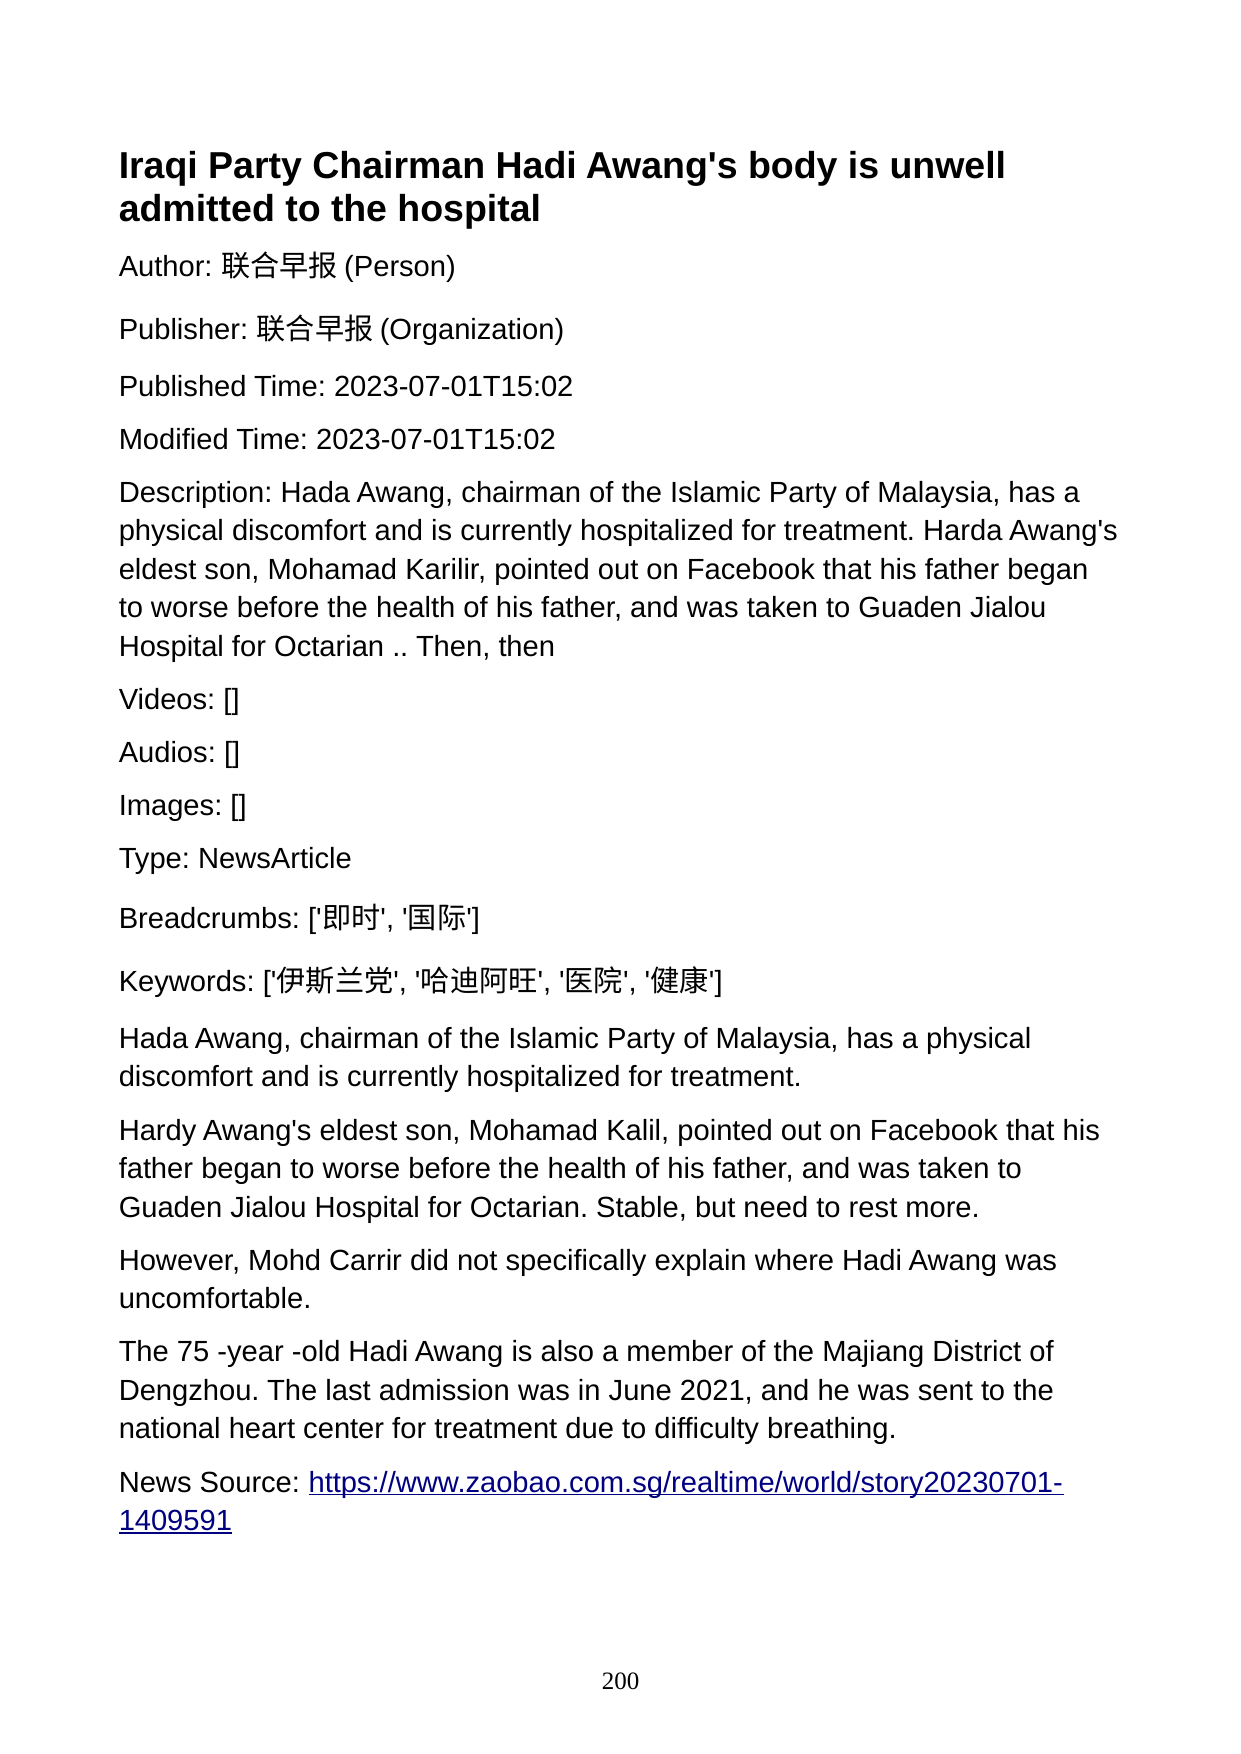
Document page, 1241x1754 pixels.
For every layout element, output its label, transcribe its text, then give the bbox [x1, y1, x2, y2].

text Publisher: 联合早报 (Organization) [118, 305, 1122, 348]
text Breadcrumbs: ['即时', '国际'] [118, 894, 1122, 937]
subtitle Iraqi Party Chairman Hadi Awang's body is unwell admitted to the hospital [118, 143, 1122, 230]
text Hada Awang, chairman of the Islamic Party of Malaysia, has a physical discomfort and is currently hospitalized for treatment. [118, 1021, 1122, 1093]
text Images: [] [118, 788, 1122, 822]
text Description: Hada Awang, chairman of the Islamic Party of Malaysia, has a physical discomfort and is currently hospitalized for treatment. Harda Awang's eldest son, Mohamad Karilir, pointed out on Facebook that his father began to worse before the health of his father, and was taken to Guaden Jialou Hospital for Octarian .. Then, then [118, 475, 1122, 662]
text Type: NewsArticle [118, 841, 1122, 875]
text Audios: [] [118, 735, 1122, 769]
text News Source: https://www.zaobao.com.sg/realtime/world/story20230701-1409591 [118, 1464, 1122, 1537]
text Modified Time: 2023-07-01T15:02 [118, 422, 1122, 455]
text Videos: [] [118, 682, 1122, 716]
text Hardy Awang's eldest son, Mohamad Kalil, pointed out on Facebook that his father began to worse before the health of his father, and was taken to Guaden Jialou Hospital for Octarian. Stable, but need to rest more. [118, 1112, 1122, 1223]
text However, Mohd Carrir did not specifically explain where Hadi Awang was uncomfortable. [118, 1243, 1122, 1315]
text Author: 联合早报 (Person) [118, 242, 1122, 284]
text Keywords: ['伊斯兰党', '哈迪阿旺', '医院', '健康'] [118, 958, 1122, 1000]
text Published Time: 2023-07-01T15:02 [118, 368, 1122, 402]
text The 75 -year -old Hadi Awang is also a member of the Majiang District of Dengzhou. The last admission was in June 2021, and he was sent to the national heart center for treatment due to difficulty breathing. [118, 1334, 1122, 1445]
